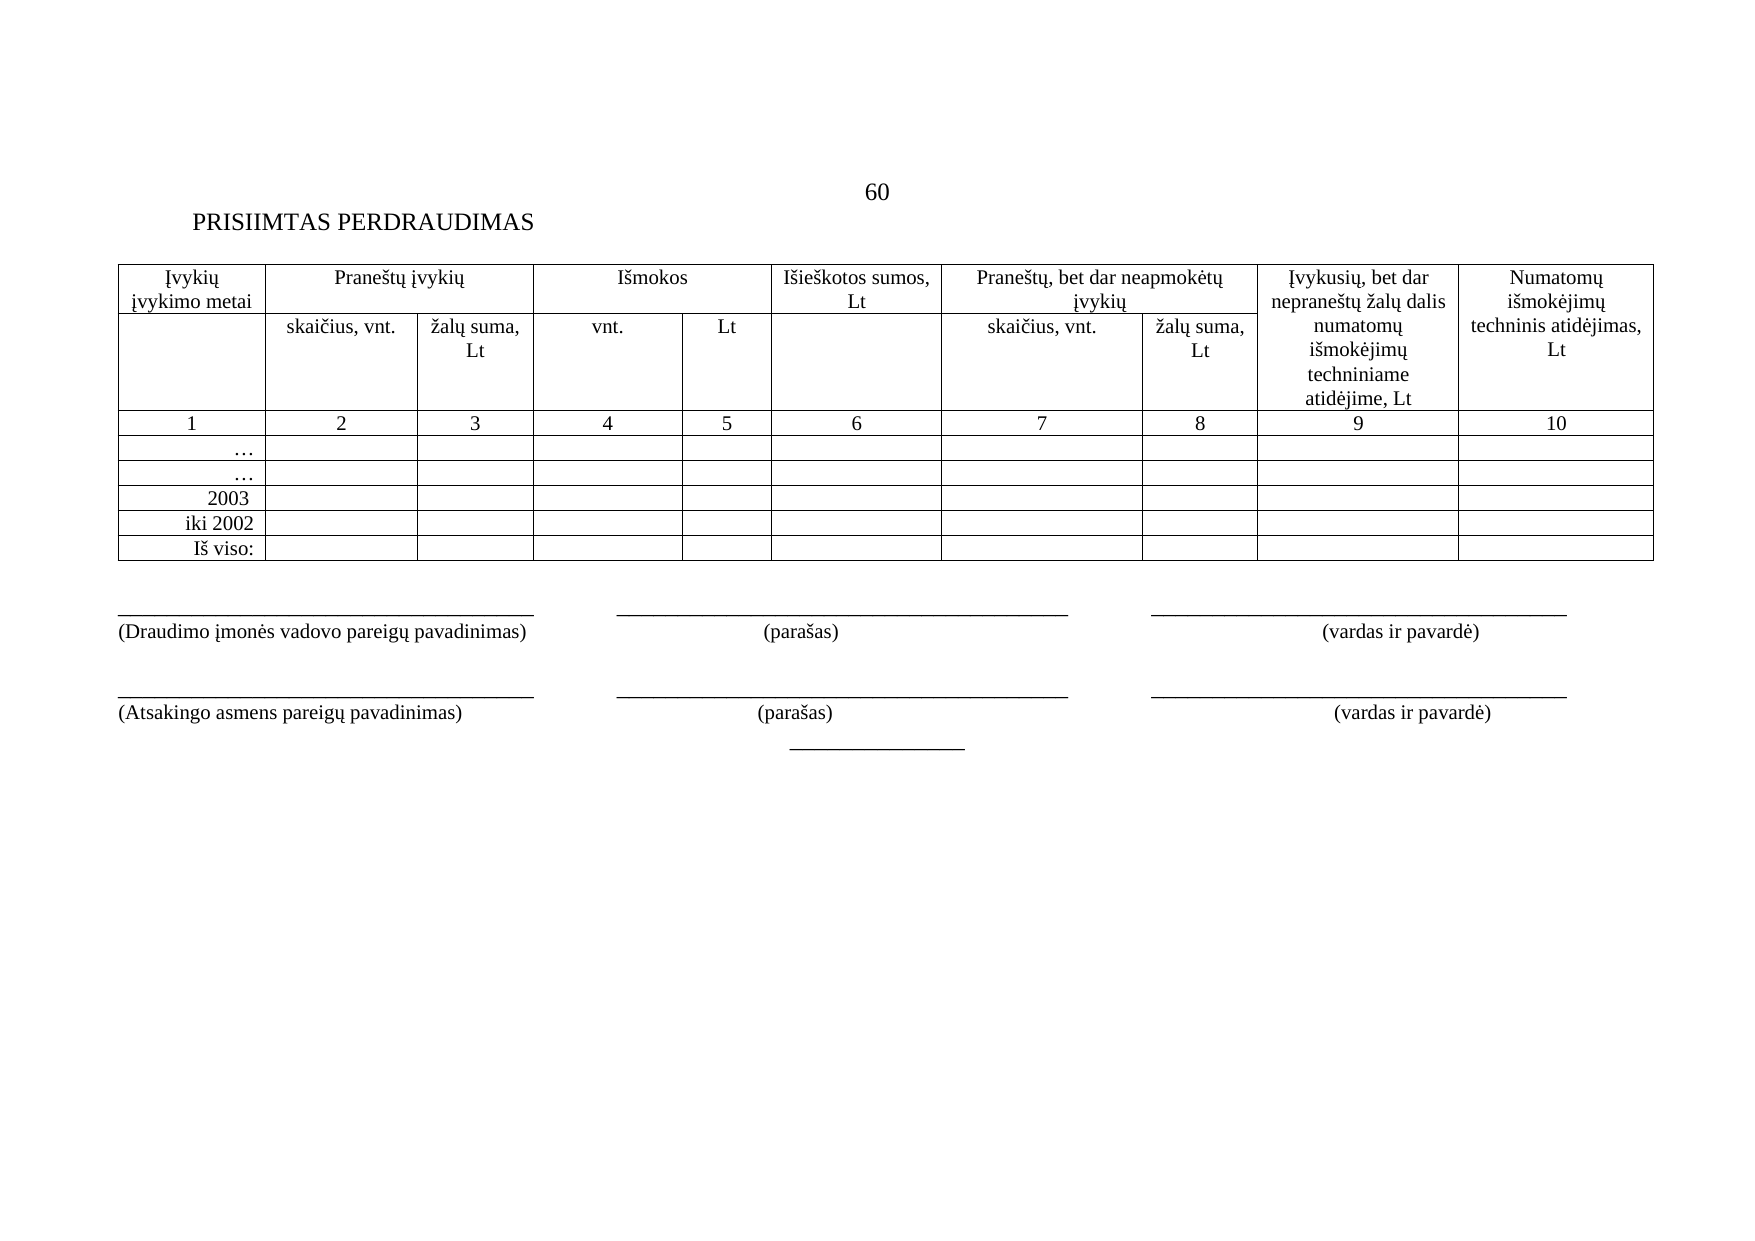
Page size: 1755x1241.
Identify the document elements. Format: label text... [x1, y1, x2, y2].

table_cell [772, 511, 941, 535]
table_cell [1459, 536, 1653, 560]
table_cell 3 [418, 411, 533, 435]
table_cell [418, 486, 533, 510]
table_cell žalų suma, Lt [1143, 314, 1257, 409]
table_cell [266, 461, 417, 485]
table_cell [772, 436, 941, 460]
table_cell 8 [1143, 411, 1257, 435]
text (Atsakingo asmens pareigų pavadinimas) (parašas) (vardas ir pavardė) [118, 700, 1636, 724]
table_cell 2003 [119, 486, 265, 510]
table_cell [683, 461, 771, 485]
table_cell Lt [683, 314, 771, 409]
table_cell [266, 486, 417, 510]
table_cell 2 [266, 411, 417, 435]
table_cell [1258, 511, 1458, 535]
table_cell [1459, 511, 1653, 535]
table_cell [418, 511, 533, 535]
table_cell … [119, 461, 265, 485]
table_cell [1143, 486, 1257, 510]
table_cell [772, 461, 941, 485]
table_cell 9 [1258, 411, 1458, 435]
table_cell 10 [1459, 411, 1653, 435]
table_cell skaičius, vnt. [942, 314, 1142, 409]
table_cell [1143, 461, 1257, 485]
table_cell [266, 536, 417, 560]
table_cell [1258, 461, 1458, 485]
table_cell [683, 436, 771, 460]
table_cell [942, 436, 1142, 460]
table_cell [683, 486, 771, 510]
table_cell [534, 436, 682, 460]
table_cell 5 [683, 411, 771, 435]
table_cell [266, 436, 417, 460]
table_cell 7 [942, 411, 1142, 435]
table_cell [418, 436, 533, 460]
table_cell [1459, 486, 1653, 510]
table_cell [1258, 436, 1458, 460]
table_cell [942, 536, 1142, 560]
table_cell [683, 536, 771, 560]
table_cell [1258, 486, 1458, 510]
table_cell [1143, 436, 1257, 460]
table_cell [534, 536, 682, 560]
table_cell [1459, 461, 1653, 485]
table_header Įvykių įvykimo metai [119, 265, 265, 313]
table_cell [772, 536, 941, 560]
table_header Įvykusių, bet dar nepraneštų žalų dalis numatomų išmokėjimų techniniame atidėjime, Lt [1258, 265, 1458, 409]
table_header Praneštų, bet dar neapmokėtų įvykių [942, 265, 1257, 313]
table_cell 1 [119, 411, 265, 435]
table_cell [942, 486, 1142, 510]
table_cell [119, 314, 265, 409]
table_cell [1143, 536, 1257, 560]
text (Draudimo įmonės vadovo pareigų pavadinimas) (parašas) (vardas ir pavardė) [118, 619, 1636, 643]
table_cell [418, 536, 533, 560]
table_cell [266, 511, 417, 535]
table_cell … [119, 436, 265, 460]
table_cell [534, 461, 682, 485]
table_cell žalų suma, Lt [418, 314, 533, 409]
table_cell 4 [534, 411, 682, 435]
table_cell [942, 511, 1142, 535]
table_cell [772, 314, 941, 409]
table_cell [1258, 536, 1458, 560]
table_cell vnt. [534, 314, 682, 409]
table_header Praneštų įvykių [266, 265, 533, 313]
table_cell [772, 486, 941, 510]
text ______________ [118, 724, 1636, 753]
table_cell [942, 461, 1142, 485]
table_header Numatomų išmokėjimų techninis atidėjimas, Lt [1459, 265, 1653, 409]
table_header Išmokos [534, 265, 771, 313]
table_header Išieškotos sumos, Lt [772, 265, 941, 313]
text PRISIIMTAS PERDRAUDIMAS [118, 207, 1636, 235]
table_cell [1459, 436, 1653, 460]
table_cell [418, 461, 533, 485]
table_cell [534, 486, 682, 510]
table_cell 6 [772, 411, 941, 435]
table_cell Iš viso: [119, 536, 265, 560]
table_cell [1143, 511, 1257, 535]
table_cell iki 2002 [119, 511, 265, 535]
table_cell [683, 511, 771, 535]
table_cell skaičius, vnt. [266, 314, 417, 409]
table_cell [534, 511, 682, 535]
